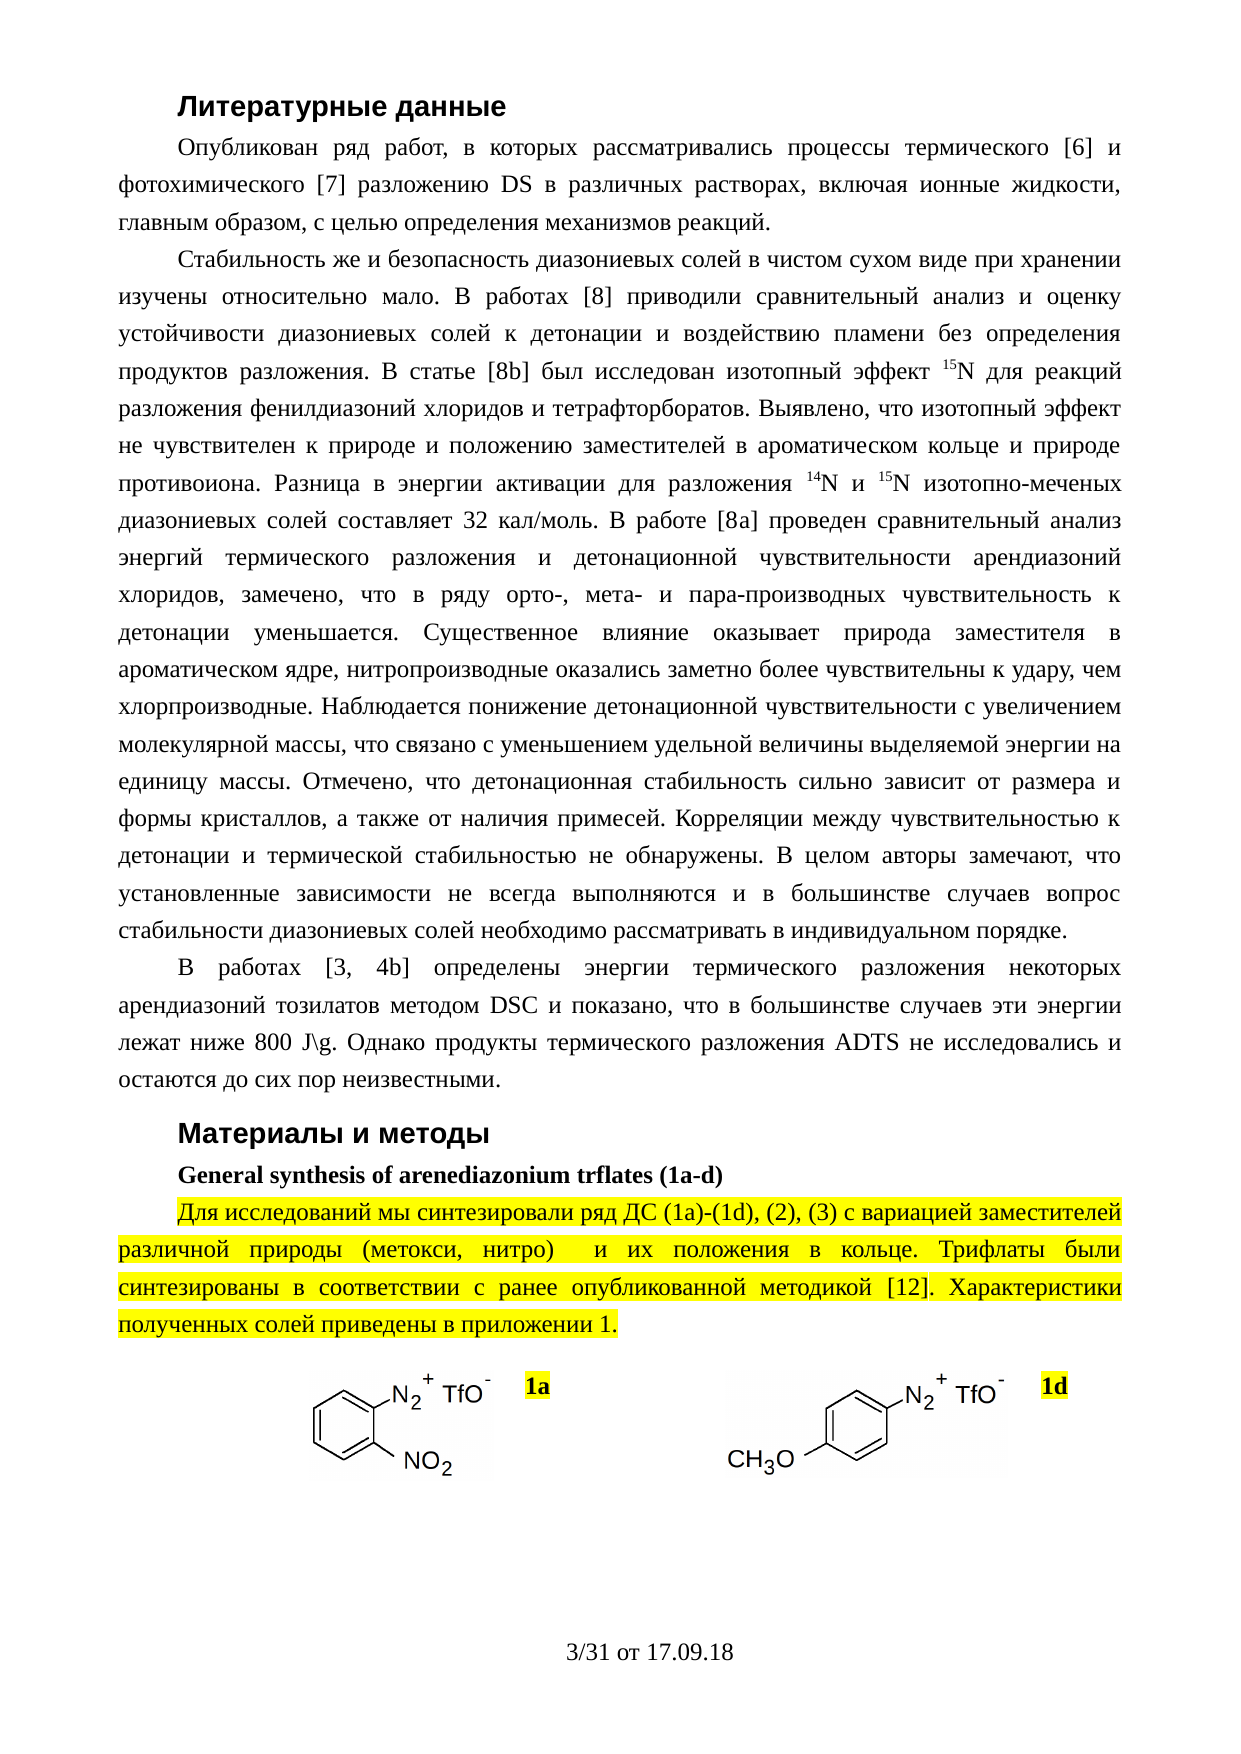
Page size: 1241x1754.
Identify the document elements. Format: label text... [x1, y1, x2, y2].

text Стабильность же и безопасность диазониевых солей в чистом сухом виде при хранении изучены относительно мало. В работах [8] приводили сравнительный анализ и оценку устойчивости диазониевых солей к детонации и воздействию пламени без определения продуктов разложения. В статье [8b] был исследован изотопный эффект 15N для реакций разложения фенилдиазоний хлоридов и тетрафторборатов. Выявлено, что изотопный эффект не чувствителен к природе и положению заместителей в ароматическом кольце и природе противоиона. Разница в энергии активации для разложения 14N и 15N изотопно-меченых диазониевых солей составляет 32 кал/моль. В работе [8a] проведен сравнительный анализ энергий термического разложения и детонационной чувствительности арендиазоний хлоридов, замечено, что в ряду орто-, мета- и пара-производных чувствительность к детонации уменьшается. Существенное влияние оказывает природа заместителя в ароматическом ядре, нитропроизводные оказались заметно более чувствительны к удару, чем хлорпроизводные. Наблюдается понижение детонационной чувствительности с увеличением молекулярной массы, что связано с уменьшением удельной величины выделяемой энергии на единицу массы. Отмечено, что детонационная стабильность сильно зависит от размера и формы кристаллов, а также от наличия примесей. Корреляции между чувствительностью к детонации и термической стабильностью не обнаружены. В целом авторы замечают, что установленные зависимости не всегда выполняются и в большинстве случаев вопрос стабильности диазониевых солей необходимо рассматривать в индивидуальном порядке. [118, 244, 1122, 944]
picture [725, 1370, 1008, 1478]
picture [309, 1370, 494, 1481]
subtitle Материалы и методы [118, 1116, 1122, 1150]
list Для исследований мы синтезировали ряд ДС (1a)-(1d), (2), (3) с вариацией заместителей различной природы (метокси, нитро) и их положения в кольце. Трифлаты были синтезированы в соответствии с ранее опубликованной методикой [12]. Характеристики полученных солей приведены в приложении 1. [118, 1197, 1122, 1338]
table_header [145, 1365, 499, 1486]
table_header [576, 1365, 1013, 1486]
text General synthesis of arenediazonium trflates (1a-d) [118, 1160, 1122, 1189]
table_header 1a [499, 1365, 576, 1486]
text Опубликован ряд работ, в которых рассматривались процессы термического [6] и фотохимического [7] разложению DS в различных растворах, включая ионные жидкости, главным образом, с целью определения механизмов реакций. [118, 132, 1122, 235]
table_header 1d [1014, 1365, 1096, 1486]
text В работах [3, 4b] определены энергии термического разложения некоторых арендиазоний тозилатов методом DSC и показано, что в большинстве случаев эти энергии лежат ниже 800 J\g. Однако продукты термического разложения ADTS не исследовались и остаются до сих пор неизвестными. [118, 952, 1122, 1093]
subtitle Литературные данные [118, 88, 1122, 122]
